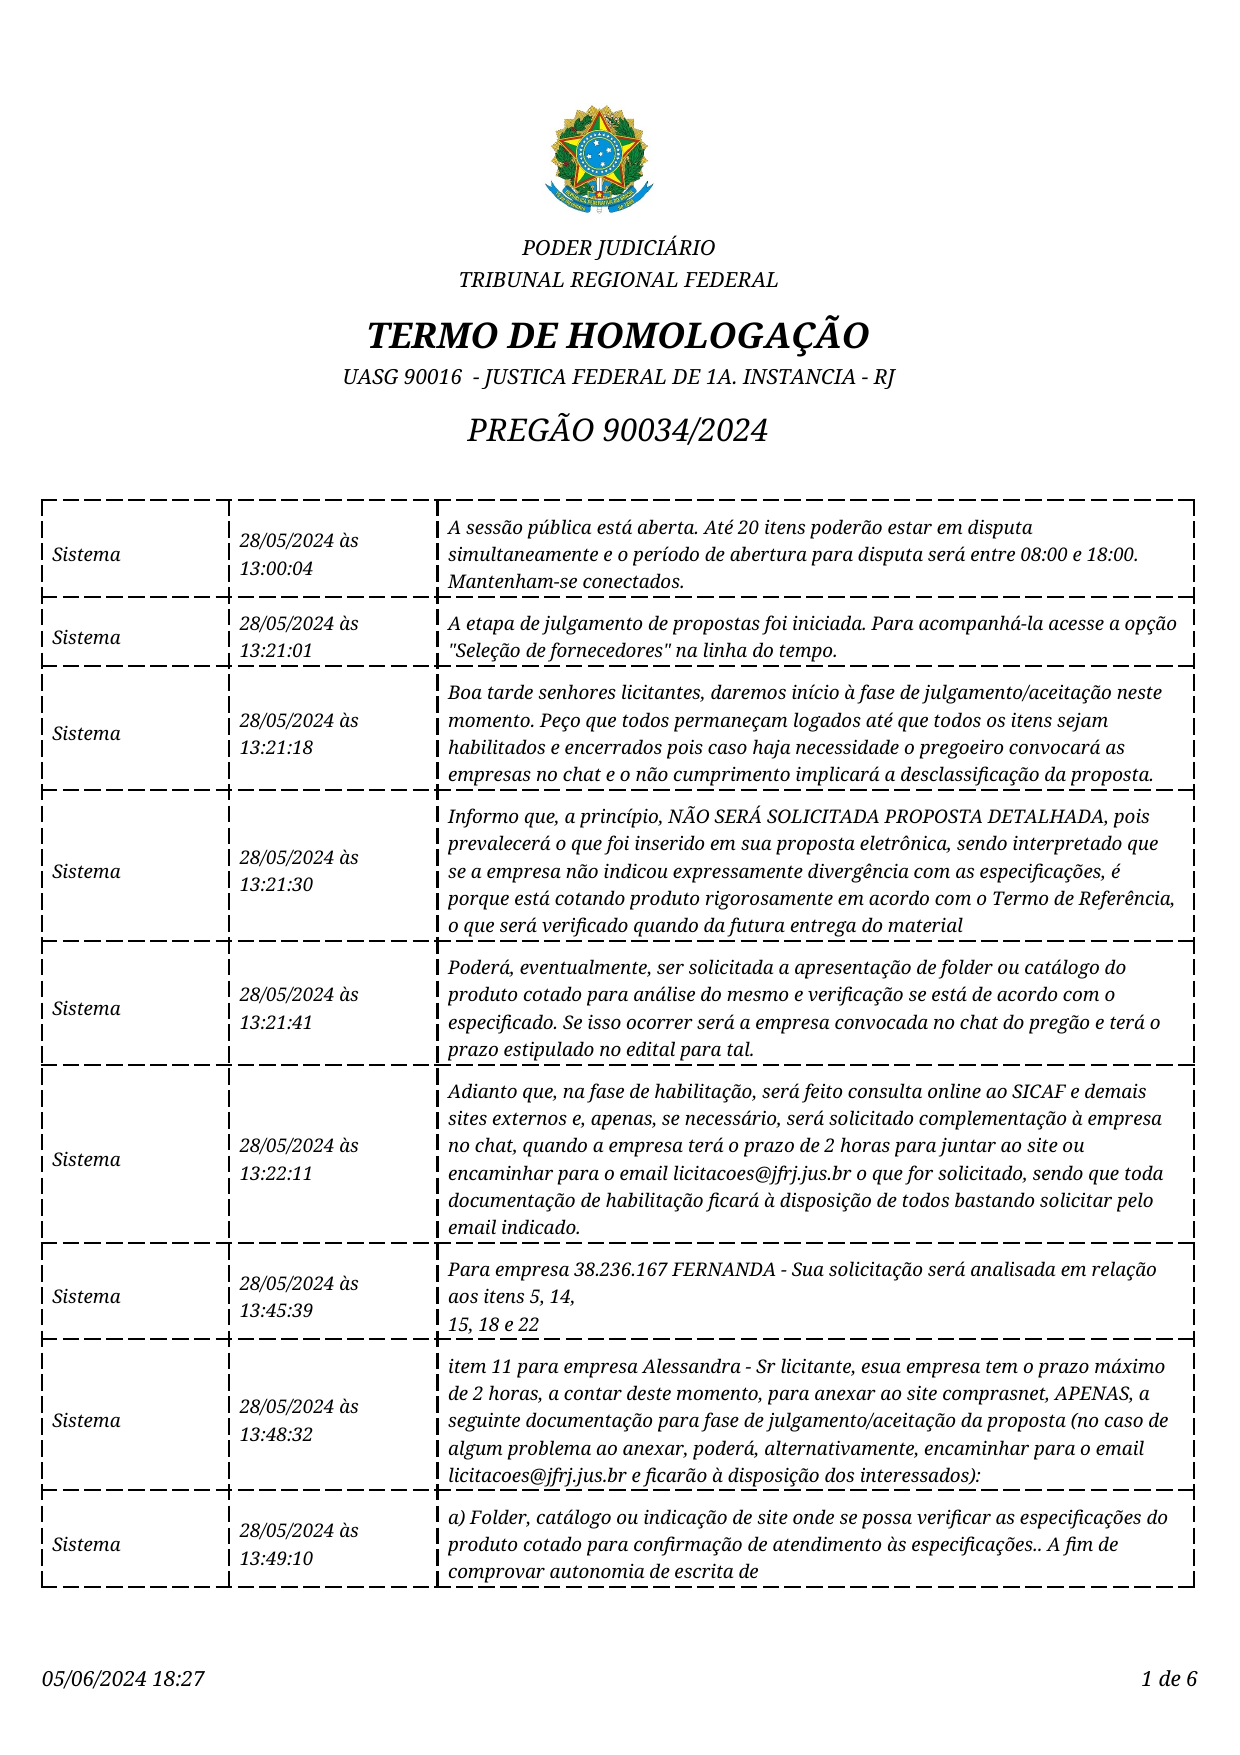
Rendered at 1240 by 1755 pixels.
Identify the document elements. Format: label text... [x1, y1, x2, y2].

text UASG 90016 - JUSTICA FEDERAL DE 1A. INSTANCIA - RJ [42, 362, 1198, 391]
table_cell 28/05/2024 às 13:22:11 [229, 1064, 437, 1242]
table_cell Sistema [42, 1064, 229, 1242]
table_cell Informo que, a princípio, NÃO SERÁ SOLICITADA PROPOSTA DETALHADA, pois prevalecerá o que foi inserido em sua proposta eletrônica, sendo interpretado que se a empresa não indicou expressamente divergência com as especificações, é porque está cotando produto rigorosamente em acordo com o Termo de Referência, o que será verificado quando da futura entrega do material [438, 789, 1194, 940]
table_cell Sistema [42, 1489, 229, 1586]
table_cell Poderá, eventualmente, ser solicitada a apresentação de folder ou catálogo do produto cotado para análise do mesmo e verificação se está de acordo com o especificado. Se isso ocorrer será a empresa convocada no chat do pregão e terá o prazo estipulado no edital para tal. [438, 940, 1194, 1063]
table_cell 28/05/2024 às 13:49:10 [229, 1489, 437, 1586]
table_cell 28/05/2024 às 13:45:39 [229, 1242, 437, 1338]
table_cell A etapa de julgamento de propostas foi iniciada. Para acompanhá-la acesse a opção "Seleção de fornecedores" na linha do tempo. [438, 596, 1194, 665]
table_cell Sistema [42, 1338, 229, 1489]
text TRIBUNAL REGIONAL FEDERAL [42, 265, 1198, 293]
table_cell 28/05/2024 às 13:21:41 [229, 940, 437, 1063]
table_cell Para empresa 38.236.167 FERNANDA - Sua solicitação será analisada em relação aos itens 5, 14, 15, 18 e 22 [438, 1242, 1194, 1338]
table_cell 28/05/2024 às 13:21:18 [229, 665, 437, 789]
table_cell 28/05/2024 às 13:48:32 [229, 1338, 437, 1489]
table_cell 28/05/2024 às 13:21:30 [229, 789, 437, 940]
table_cell item 11 para empresa Alessandra - Sr licitante, esua empresa tem o prazo máximo de 2 horas, a contar deste momento, para anexar ao site comprasnet, APENAS, a seguinte documentação para fase de julgamento/aceitação da proposta (no caso de algum problema ao anexar, poderá, alternativamente, encaminhar para o email licitacoes@jfrj.jus.br e ficarão à disposição dos interessados): [438, 1338, 1194, 1489]
table_cell 28/05/2024 às 13:21:01 [229, 596, 437, 665]
table_cell Sistema [42, 789, 229, 940]
subtitle PREGÃO 90034/2024 [42, 408, 1198, 451]
table_cell Sistema [42, 1242, 229, 1338]
table_header Sistema [42, 499, 229, 596]
table_cell Adianto que, na fase de habilitação, será feito consulta online ao SICAF e demais sites externos e, apenas, se necessário, será solicitado complementação à empresa no chat, quando a empresa terá o prazo de 2 horas para juntar ao site ou encaminhar para o email licitacoes@jfrj.jus.br o que for solicitado, sendo que toda documentação de habilitação ficará à disposição de todos bastando solicitar pelo email indicado. [438, 1064, 1194, 1242]
table_cell Sistema [42, 665, 229, 789]
subtitle TERMO DE HOMOLOGAÇÃO [42, 311, 1198, 359]
text PODER JUDICIÁRIO [42, 233, 1198, 261]
table_header 28/05/2024 às 13:00:04 [229, 499, 437, 596]
table_cell Sistema [42, 596, 229, 665]
table_cell a) Folder, catálogo ou indicação de site onde se possa verificar as especificações do produto cotado para confirmação de atendimento às especificações.. A fim de comprovar autonomia de escrita de [438, 1489, 1194, 1586]
table_cell Boa tarde senhores licitantes, daremos início à fase de julgamento/aceitação neste momento. Peço que todos permaneçam logados até que todos os itens sejam habilitados e encerrados pois caso haja necessidade o pregoeiro convocará as empresas no chat e o não cumprimento implicará a desclassificação da proposta. [438, 665, 1194, 789]
table_cell Sistema [42, 940, 229, 1063]
table_header A sessão pública está aberta. Até 20 itens poderão estar em disputa simultaneamente e o período de abertura para disputa será entre 08:00 e 18:00. Mantenham-se conectados. [438, 499, 1194, 596]
